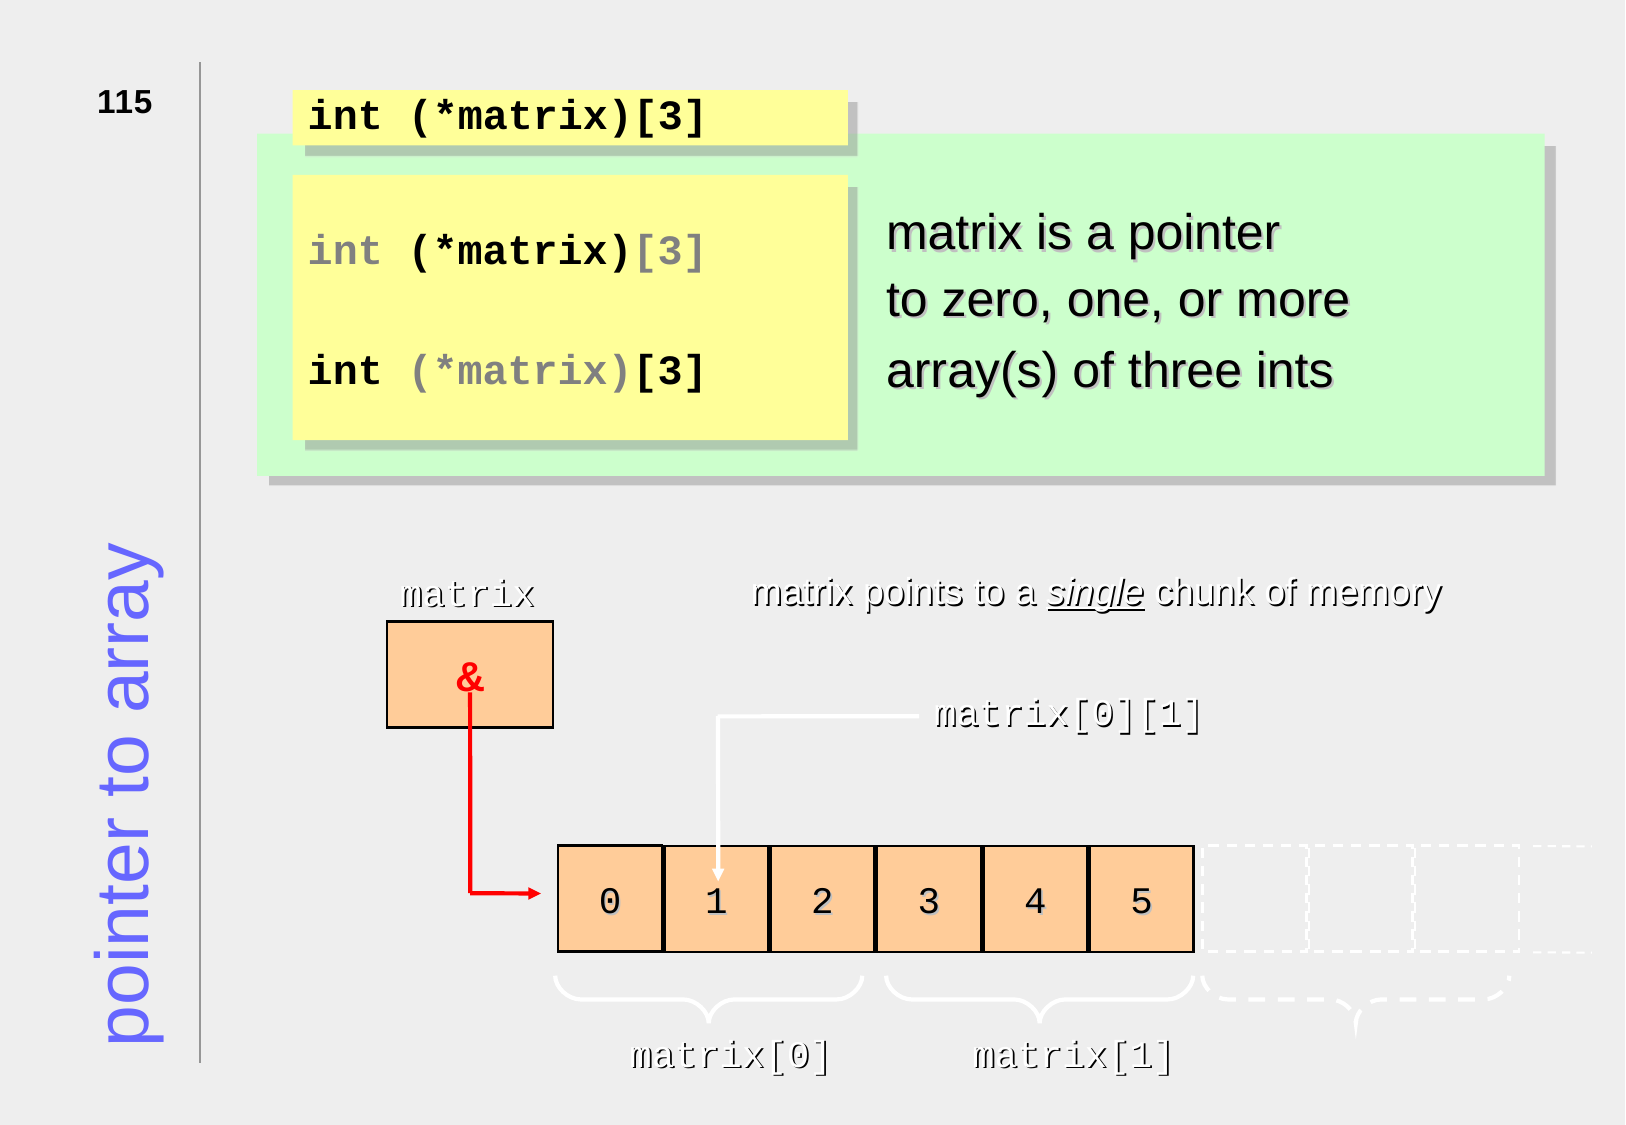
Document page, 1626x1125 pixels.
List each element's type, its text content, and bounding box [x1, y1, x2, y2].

text_box matrix [360, 560, 550, 622]
text_box 2 [770, 846, 875, 953]
text_box 0 [558, 845, 663, 952]
text_box matrix is a pointer [871, 192, 1451, 258]
text_box 3 [877, 846, 981, 953]
text_box 4 [983, 846, 1088, 953]
text_box 1 [664, 846, 769, 953]
text_box matrix[1] [957, 1022, 1229, 1083]
text_box 5 [1089, 846, 1194, 953]
text_box & [387, 621, 553, 728]
text_box matrix points to a single chunk of memory [735, 559, 1506, 621]
text_box array(s) of three ints [871, 329, 1451, 465]
text_box to zero, one, or more [871, 258, 1534, 334]
text_box [257, 133, 1545, 476]
text_box matrix[0][1] [919, 680, 1250, 742]
text_box int (*matrix)[3] int (*matrix)[3] [292, 174, 848, 441]
text_box matrix[0] [614, 1022, 887, 1083]
text_box int (*matrix)[3] [292, 90, 848, 146]
title pointer to array [50, 187, 188, 1063]
